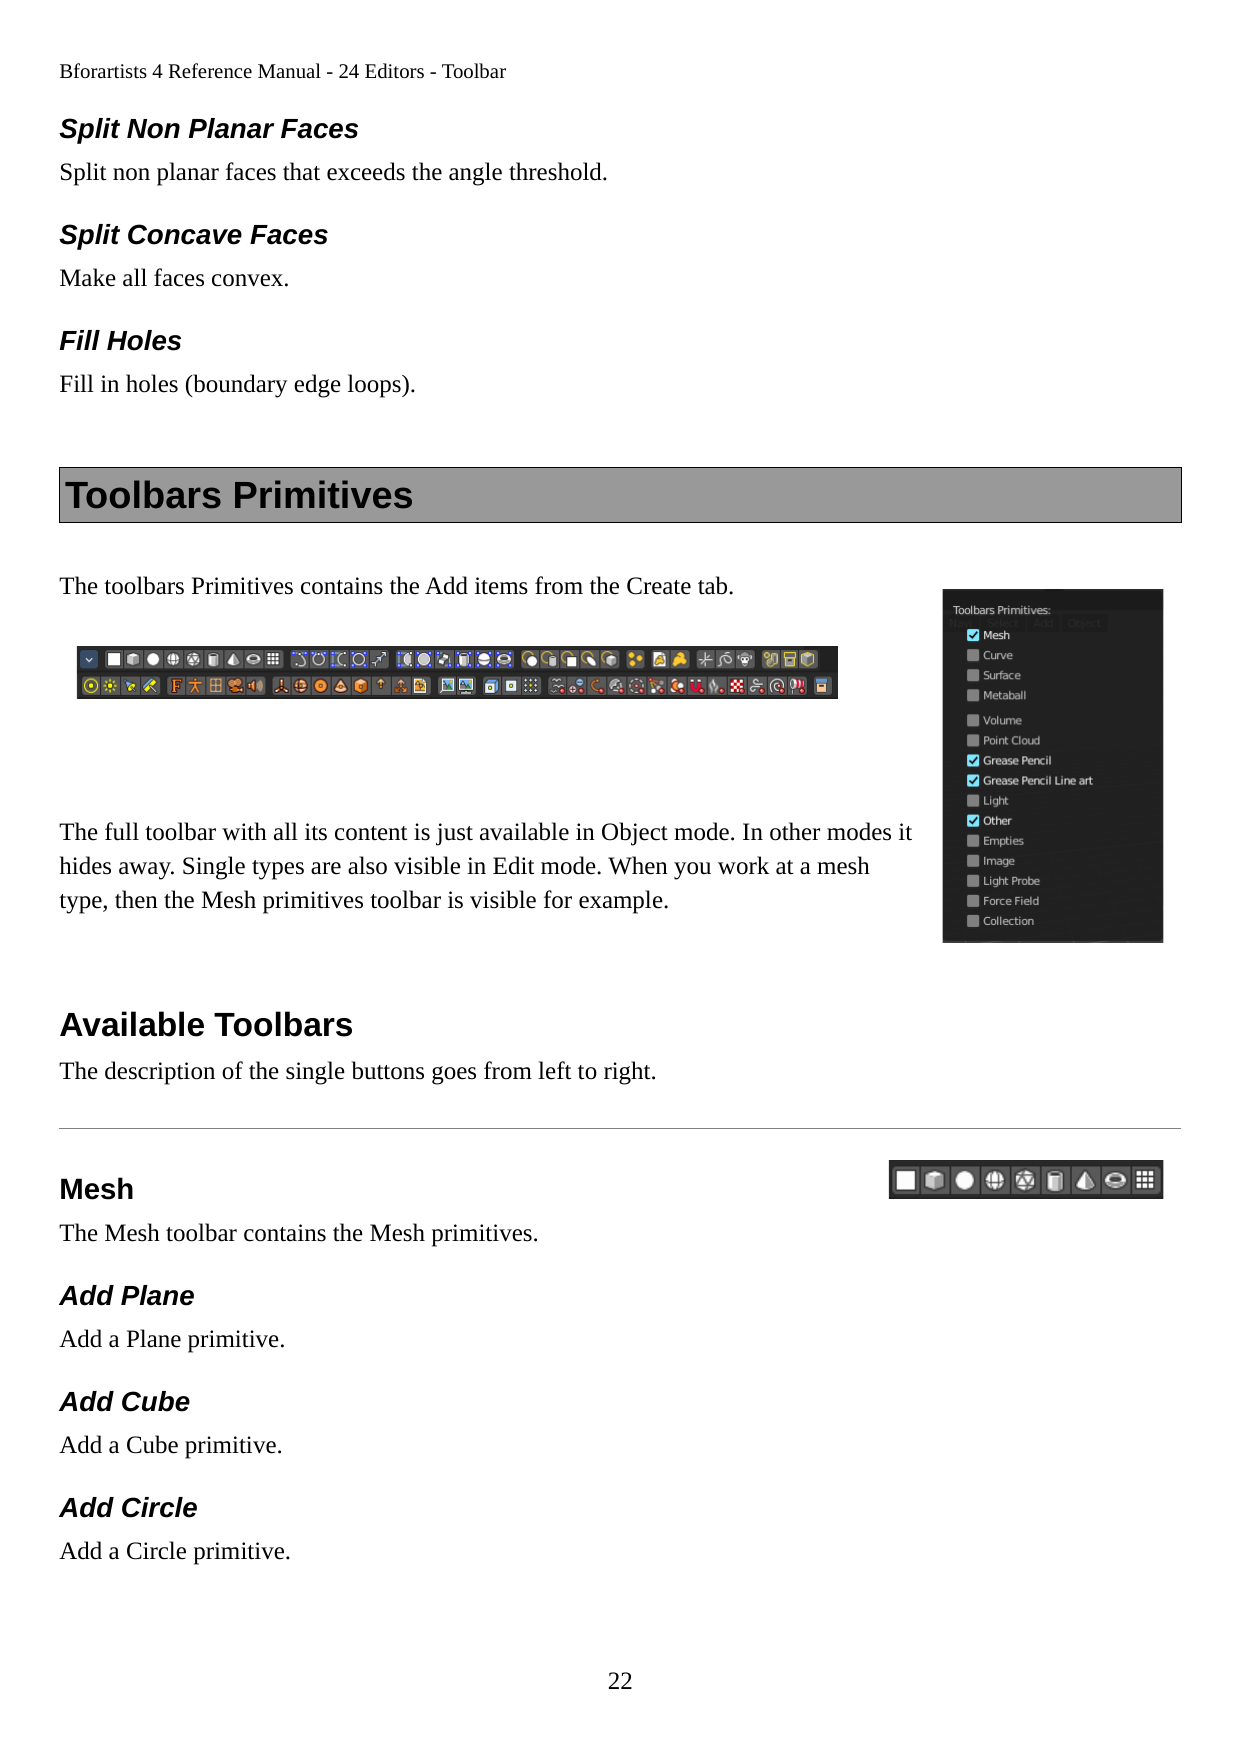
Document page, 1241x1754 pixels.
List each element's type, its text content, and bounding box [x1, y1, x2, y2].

subtitle Add Cube [59, 1386, 1181, 1418]
text The Mesh toolbar contains the Mesh primitives. [59, 1218, 1181, 1247]
subtitle Available Toolbars [59, 1004, 1181, 1043]
text Split non planar faces that exceeds the angle threshold. [59, 157, 1181, 186]
text Make all faces convex. [59, 263, 1181, 292]
text Fill in holes (boundary edge loops). [59, 369, 1181, 398]
subtitle Add Circle [59, 1492, 1181, 1523]
text The full toolbar with all its content is just available in Object mode. In other modes it hides away. Single types are also visible in Edit mode. When you work at a mesh type, then the Mesh primitives toolbar is visible for example. [59, 817, 942, 914]
picture [888, 1160, 1164, 1199]
subtitle Split Concave Faces [59, 218, 1181, 250]
text Add a Plane primitive. [59, 1324, 1181, 1353]
subtitle Mesh [59, 1172, 1181, 1206]
subtitle Split Non Planar Faces [59, 113, 1181, 144]
text The toolbars Primitives contains the Add items from the Create tab. [59, 571, 1181, 600]
subtitle Fill Holes [59, 324, 1181, 356]
table_header Toolbars Primitives [60, 468, 1181, 522]
subtitle Add Plane [59, 1280, 1181, 1312]
text Add a Cube primitive. [59, 1430, 1181, 1459]
picture [76, 646, 838, 699]
picture [942, 589, 1164, 943]
text Add a Circle primitive. [59, 1536, 1181, 1565]
text The description of the single buttons goes from left to right. [59, 1056, 1181, 1084]
